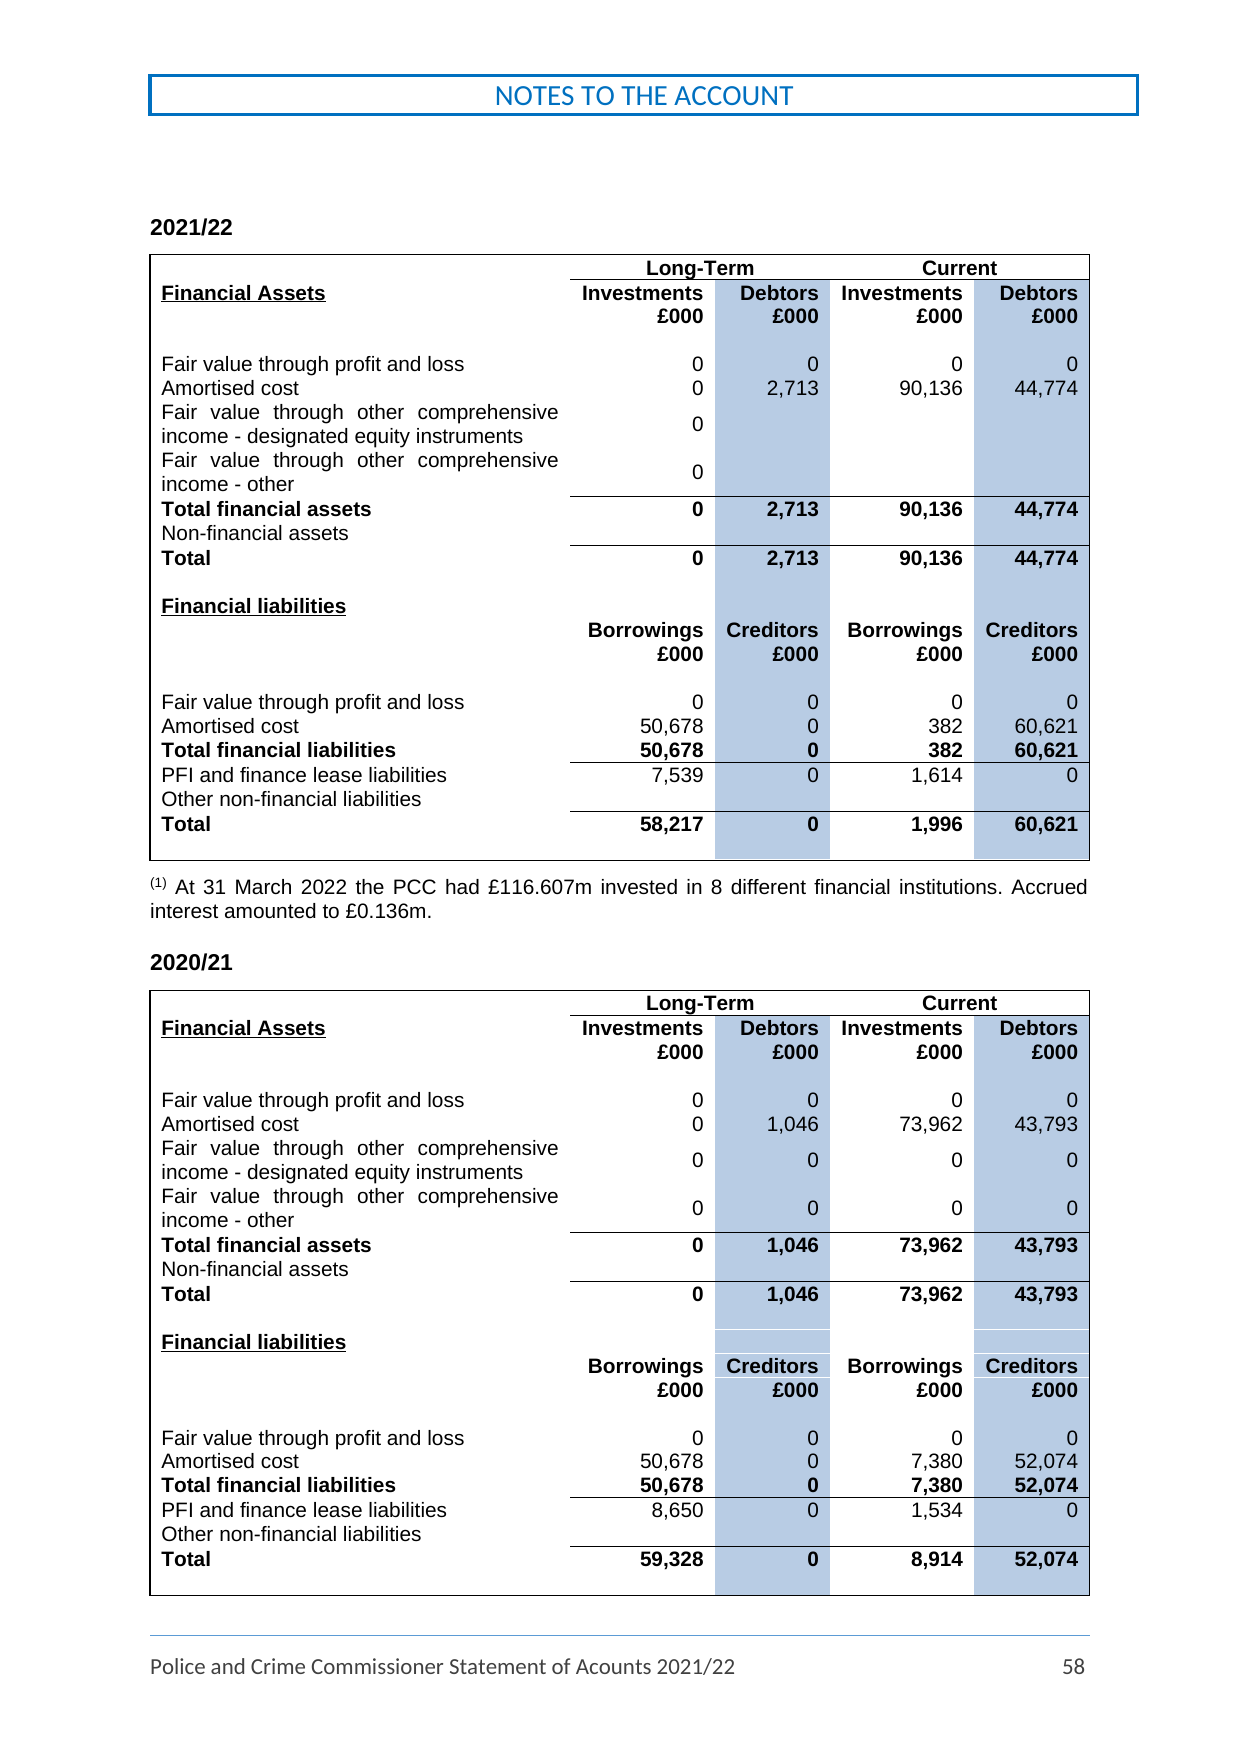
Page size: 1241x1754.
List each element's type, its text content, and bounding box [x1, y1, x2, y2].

table_cell 1,046 [715, 1112, 830, 1136]
table_cell [974, 1571, 1089, 1595]
table_cell 44,774 [974, 546, 1089, 570]
table_cell Fair value through other comprehensive income - other [151, 1184, 570, 1232]
table_cell Borrowings [570, 618, 714, 642]
table_cell Total [151, 811, 570, 836]
table_cell 0 [715, 690, 830, 714]
table_cell [151, 836, 570, 859]
table_cell 0 [570, 1282, 714, 1306]
table_cell Total [151, 545, 570, 570]
table_cell Other non-financial liabilities [151, 787, 570, 811]
table_cell [151, 1378, 570, 1401]
table_cell [715, 328, 830, 352]
table_cell 0 [570, 1233, 714, 1257]
table_cell 44,774 [974, 376, 1089, 400]
table_cell [830, 1064, 974, 1088]
table_cell 52,074 [974, 1473, 1089, 1497]
table_cell 0 [570, 1136, 714, 1184]
table_cell [151, 642, 570, 666]
table_cell Non-financial assets [151, 521, 570, 545]
table_cell 7,539 [570, 763, 714, 787]
table_cell [715, 836, 830, 859]
table_cell Total [151, 1546, 570, 1571]
table_cell Debtors £000 [974, 280, 1089, 328]
table_cell Debtors £000 [974, 1016, 1089, 1064]
table_cell 382 [830, 714, 974, 738]
table_cell [151, 570, 570, 594]
table_cell [715, 1330, 830, 1353]
table_cell 0 [715, 763, 830, 787]
table_cell [715, 1401, 830, 1425]
table_cell [570, 594, 714, 618]
table_cell [570, 570, 714, 594]
table_cell 1,614 [830, 763, 974, 787]
table_cell [151, 1064, 570, 1088]
table_cell 1,534 [830, 1498, 974, 1522]
table_cell 0 [830, 1136, 974, 1184]
table_cell £000 [570, 1378, 714, 1401]
table_cell [151, 1354, 570, 1377]
table_cell 50,678 [570, 1473, 714, 1497]
table_cell [151, 1306, 570, 1329]
table_cell [974, 448, 1089, 496]
table_cell 0 [830, 352, 974, 376]
table_cell 382 [830, 738, 974, 762]
table_cell Investments £000 [830, 280, 974, 328]
table_cell Fair value through profit and loss [151, 1425, 570, 1449]
table_cell 0 [974, 1425, 1089, 1449]
table_cell [570, 1257, 714, 1281]
table_cell 0 [570, 400, 714, 448]
table_cell £000 [570, 642, 714, 666]
table_cell [151, 1401, 570, 1425]
table_cell [570, 1330, 714, 1353]
table_cell 0 [830, 1088, 974, 1112]
table_cell 0 [830, 1184, 974, 1232]
table_header [151, 991, 570, 1015]
table_header Long-Term [570, 255, 830, 279]
table_cell [830, 1257, 974, 1281]
table_cell [715, 570, 830, 594]
table_header Current [830, 991, 1089, 1015]
table_cell [715, 448, 830, 496]
table_cell [570, 1306, 714, 1329]
table_cell 1,046 [715, 1282, 830, 1306]
table_cell [830, 1401, 974, 1425]
table_cell £000 [830, 1378, 974, 1401]
table_cell 7,380 [830, 1449, 974, 1473]
table_cell 50,678 [570, 714, 714, 738]
table_cell Amortised cost [151, 376, 570, 400]
table_cell 0 [715, 738, 830, 762]
table_cell Fair value through profit and loss [151, 690, 570, 714]
table_cell [715, 787, 830, 811]
table_cell 0 [715, 1449, 830, 1473]
table_header [151, 255, 570, 279]
table_cell 58,217 [570, 812, 714, 836]
table_cell 0 [974, 1088, 1089, 1112]
table_cell 0 [715, 812, 830, 836]
table_cell 0 [715, 1088, 830, 1112]
table_cell [974, 570, 1089, 594]
table_cell 1,046 [715, 1233, 830, 1257]
table_cell [974, 1306, 1089, 1329]
table_cell [151, 328, 570, 352]
text (1) At 31 March 2022 the PCC had £116.607m invested in 8 different financial institutions. Accrued interest amounted to £0.136m. [150, 875, 1090, 923]
table_cell 2,713 [715, 376, 830, 400]
table_cell 44,774 [974, 497, 1089, 521]
table_cell [570, 1522, 714, 1546]
table_cell 0 [974, 763, 1089, 787]
table_cell 0 [570, 1425, 714, 1449]
table_cell Financial liabilities [151, 1330, 570, 1353]
table_cell [974, 1257, 1089, 1281]
table_cell Financial Assets [151, 1015, 570, 1064]
table_cell 60,621 [974, 714, 1089, 738]
table_cell 73,962 [830, 1282, 974, 1306]
table_cell 0 [974, 1184, 1089, 1232]
table_cell [974, 1330, 1089, 1353]
table_cell £000 [974, 642, 1089, 666]
table_cell [715, 1522, 830, 1546]
table_cell [974, 1401, 1089, 1425]
table_cell [151, 1571, 570, 1595]
table_cell 2,713 [715, 546, 830, 570]
table_cell £000 [715, 642, 830, 666]
table_cell [974, 1064, 1089, 1088]
table_cell Borrowings [830, 618, 974, 642]
table_cell Total financial assets [151, 1232, 570, 1257]
table_cell [830, 521, 974, 545]
table_cell 0 [570, 690, 714, 714]
table_cell [570, 1064, 714, 1088]
table_cell [830, 1330, 974, 1353]
text 2021/22 [150, 213, 1090, 240]
table_cell Total financial assets [151, 496, 570, 521]
table_cell £000 [715, 1378, 830, 1401]
table_cell Creditors [715, 1354, 830, 1377]
table_cell [570, 1571, 714, 1595]
table_cell [974, 594, 1089, 618]
table_cell 0 [715, 714, 830, 738]
text 2020/21 [150, 949, 1090, 976]
table_cell 0 [715, 1136, 830, 1184]
table_cell [715, 1571, 830, 1595]
table_cell [715, 594, 830, 618]
table_cell 73,962 [830, 1233, 974, 1257]
table_cell [570, 1401, 714, 1425]
table_cell 0 [830, 690, 974, 714]
table_cell PFI and finance lease liabilities [151, 1497, 570, 1522]
table_cell 43,793 [974, 1282, 1089, 1306]
table_cell Fair value through other comprehensive income - designated equity instruments [151, 1136, 570, 1184]
table_cell 0 [570, 1112, 714, 1136]
table_cell Amortised cost [151, 1112, 570, 1136]
table_cell [570, 521, 714, 545]
table_cell [974, 1522, 1089, 1546]
table_cell 0 [974, 1136, 1089, 1184]
table_cell Creditors [974, 1354, 1089, 1377]
table_cell [715, 666, 830, 690]
table_cell [830, 787, 974, 811]
table_cell Total [151, 1281, 570, 1306]
table_cell 90,136 [830, 376, 974, 400]
table_cell 90,136 [830, 497, 974, 521]
table_cell 0 [570, 1088, 714, 1112]
table_cell [151, 666, 570, 690]
table_cell 0 [715, 1184, 830, 1232]
table_header Current [830, 255, 1089, 279]
table_cell [715, 1306, 830, 1329]
table_cell Fair value through other comprehensive income - other [151, 448, 570, 496]
table_cell 2,713 [715, 497, 830, 521]
table_cell [570, 328, 714, 352]
table_cell 0 [570, 448, 714, 496]
table_cell [715, 1064, 830, 1088]
table_cell 50,678 [570, 738, 714, 762]
table_cell [974, 521, 1089, 545]
table_cell 0 [715, 1547, 830, 1571]
table_cell 59,328 [570, 1547, 714, 1571]
table_cell [974, 787, 1089, 811]
table_cell 0 [570, 1184, 714, 1232]
table_cell 90,136 [830, 546, 974, 570]
table_cell Financial liabilities [151, 594, 570, 618]
table_cell [830, 666, 974, 690]
table_cell Fair value through profit and loss [151, 1088, 570, 1112]
table_cell Investments £000 [570, 1016, 714, 1064]
table_cell Amortised cost [151, 714, 570, 738]
table_cell 1,996 [830, 812, 974, 836]
table_cell 73,962 [830, 1112, 974, 1136]
table_cell 7,380 [830, 1473, 974, 1497]
table_cell 8,914 [830, 1547, 974, 1571]
table_cell Investments £000 [570, 280, 714, 328]
table_cell [151, 618, 570, 642]
table_cell [715, 521, 830, 545]
table_cell 0 [570, 376, 714, 400]
table_cell 0 [715, 1473, 830, 1497]
table_cell [830, 328, 974, 352]
table_cell Creditors [715, 618, 830, 642]
table_cell 0 [974, 352, 1089, 376]
table_cell [830, 1571, 974, 1595]
table_cell Borrowings [570, 1354, 714, 1377]
table_cell Debtors £000 [715, 1016, 830, 1064]
table_cell 0 [974, 1498, 1089, 1522]
table_cell [570, 666, 714, 690]
table_cell [830, 836, 974, 859]
table_cell [715, 400, 830, 448]
table_cell 52,074 [974, 1449, 1089, 1473]
table_cell [830, 1522, 974, 1546]
table_cell 43,793 [974, 1233, 1089, 1257]
table_cell Borrowings [830, 1354, 974, 1377]
table_cell 0 [570, 352, 714, 376]
table_cell [830, 1306, 974, 1329]
table_cell 8,650 [570, 1498, 714, 1522]
table_cell 0 [715, 1498, 830, 1522]
table_cell [830, 400, 974, 448]
table_cell Total financial liabilities [151, 738, 570, 762]
table_cell 0 [570, 497, 714, 521]
table_cell Creditors [974, 618, 1089, 642]
table_cell PFI and finance lease liabilities [151, 762, 570, 787]
table_cell [974, 666, 1089, 690]
table_cell £000 [974, 1378, 1089, 1401]
table_header Long-Term [570, 991, 830, 1015]
table_cell Amortised cost [151, 1449, 570, 1473]
table_cell [830, 594, 974, 618]
table_cell [570, 787, 714, 811]
table_cell 0 [570, 546, 714, 570]
table_cell 43,793 [974, 1112, 1089, 1136]
table_cell [715, 1257, 830, 1281]
table_cell 50,678 [570, 1449, 714, 1473]
table_cell Investments £000 [830, 1016, 974, 1064]
table_cell Total financial liabilities [151, 1473, 570, 1497]
table_cell [974, 836, 1089, 859]
table_cell Fair value through profit and loss [151, 352, 570, 376]
table_cell 60,621 [974, 738, 1089, 762]
table_cell Other non-financial liabilities [151, 1522, 570, 1546]
table_cell [570, 836, 714, 859]
table_cell Financial Assets [151, 279, 570, 328]
table_cell Debtors £000 [715, 280, 830, 328]
table_cell 52,074 [974, 1547, 1089, 1571]
table_cell 0 [830, 1425, 974, 1449]
table_cell £000 [830, 642, 974, 666]
table_cell 0 [715, 352, 830, 376]
table_cell Non-financial assets [151, 1257, 570, 1281]
table_cell [974, 328, 1089, 352]
table_cell [830, 570, 974, 594]
table_cell 0 [974, 690, 1089, 714]
table_cell 0 [715, 1425, 830, 1449]
table_cell 60,621 [974, 812, 1089, 836]
table_cell Fair value through other comprehensive income - designated equity instruments [151, 400, 570, 448]
table_cell [974, 400, 1089, 448]
table_cell [830, 448, 974, 496]
